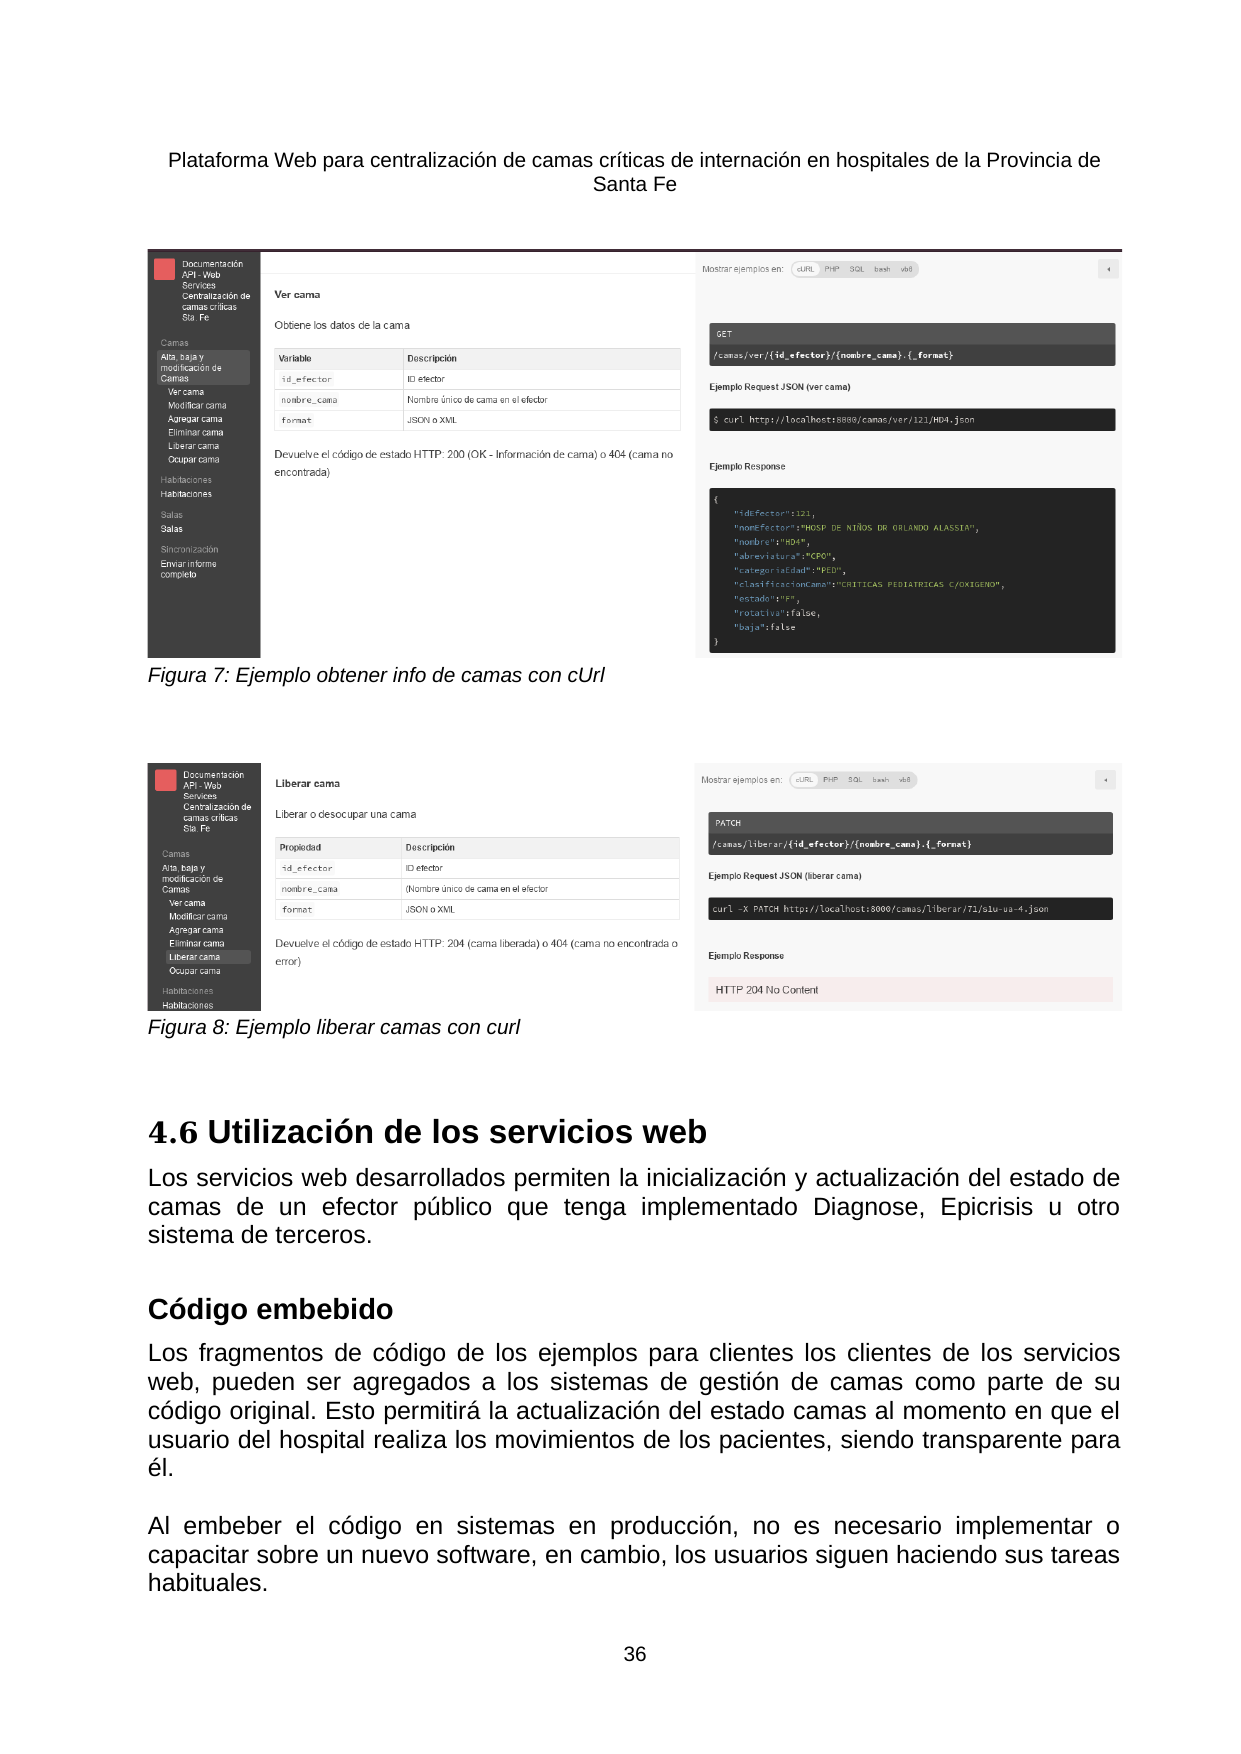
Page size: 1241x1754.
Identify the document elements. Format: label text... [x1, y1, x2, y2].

text Figura 8: Ejemplo liberar camas con curl [148, 1011, 1122, 1039]
text Los servicios web desarrollados permiten la inicialización y actualización del estado de camas de un efector público que tenga implementado Diagnose, Epicrisis u otro sistema de terceros. [148, 1163, 1122, 1249]
text Figura 7: Ejemplo obtener info de camas con cUrl [148, 658, 1122, 686]
subtitle Código embebido [148, 1292, 1122, 1326]
subtitle 4.6 Utilización de los servicios web [148, 1112, 1122, 1150]
picture [147, 763, 1123, 1011]
picture [147, 249, 1123, 658]
text Al embeber el código en sistemas en producción, no es necesario implementar o capacitar sobre un nuevo software, en cambio, los usuarios siguen haciendo sus tareas habituales. [148, 1511, 1122, 1597]
text Los fragmentos de código de los ejemplos para clientes los clientes de los servicios web, pueden ser agregados a los sistemas de gestión de camas como parte de su código original. Esto permitirá la actualización del estado camas al momento en que el usuario del hospital realiza los movimientos de los pacientes, siendo transparente para él. [148, 1338, 1122, 1482]
